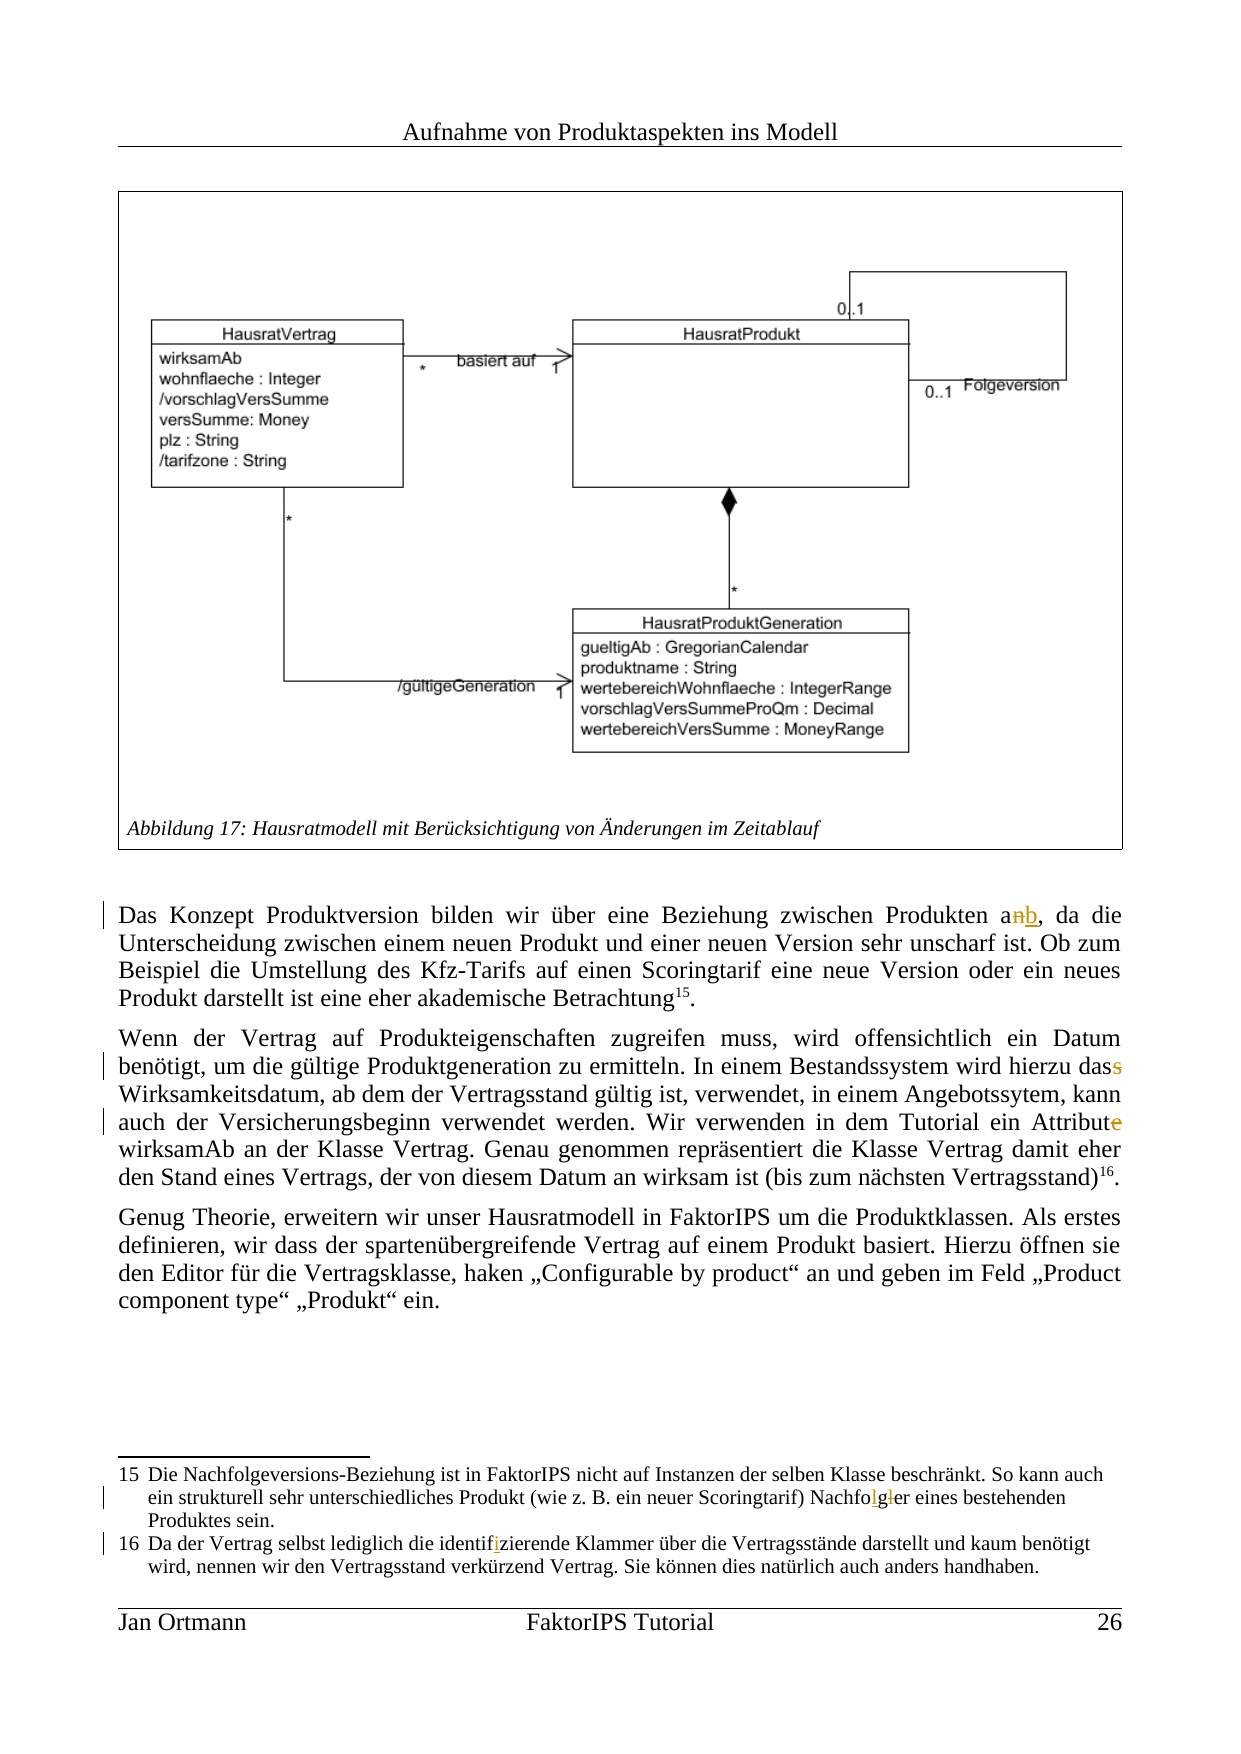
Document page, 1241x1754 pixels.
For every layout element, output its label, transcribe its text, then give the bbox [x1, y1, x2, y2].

picture [127, 199, 1113, 777]
text Die Nachfolgeversions-Beziehung ist in FaktorIPS nicht auf Instanzen der selben Klasse beschränkt. So kann auch ein strukturell sehr unterschiedliches Produkt (wie z. B. ein neuer Scoringtarif) Nachfolger eines bestehenden Produktes sein. [118, 1463, 1122, 1532]
text Wenn der Vertrag auf Produkteigenschaften zugreifen muss, wird offensichtlich ein Datum benötigt, um die gültige Produktgeneration zu ermitteln. In einem Bestandssystem wird hierzu das Wirksamkeitsdatum, ab dem der Vertragsstand gültig ist, verwendet, in einem Angebotssytem, kann auch der Versicherungsbeginn verwendet werden. Wir verwenden in dem Tutorial ein Attribut wirksamAb an der Klasse Vertrag. Genau genommen repräsentiert die Klasse Vertrag damit eher den Stand eines Vertrags, der von diesem Datum an wirksam ist (bis zum nächsten Vertragsstand). [118, 1024, 1122, 1191]
text Genug Theorie, erweitern wir unser Hausratmodell in FaktorIPS um die Produktklassen. Als erstes definieren, wir dass der spartenübergreifende Vertrag auf einem Produkt basiert. Hierzu öffnen sie den Editor für die Vertragsklasse, haken „Configurable by product“ an und geben im Feld „Product component type“ „Produkt“ ein. [118, 1203, 1122, 1314]
text Abbildung 17: Hausratmodell mit Berücksichtigung von Änderungen im Zeitablauf [127, 817, 1113, 840]
text Das Konzept Produktversion bilden wir über eine Beziehung zwischen Produkten ab, da die Unterscheidung zwischen einem neuen Produkt und einer neuen Version sehr unscharf ist. Ob zum Beispiel die Umstellung des Kfz-Tarifs auf einen Scoringtarif eine neue Version oder ein neues Produkt darstellt ist eine eher akademische Betrachtung. [118, 901, 1122, 1012]
text Da der Vertrag selbst lediglich die identifizierende Klammer über die Vertragsstände darstellt und kaum benötigt wird, nennen wir den Vertragsstand verkürzend Vertrag. Sie können dies natürlich auch anders handhaben. [118, 1532, 1122, 1578]
